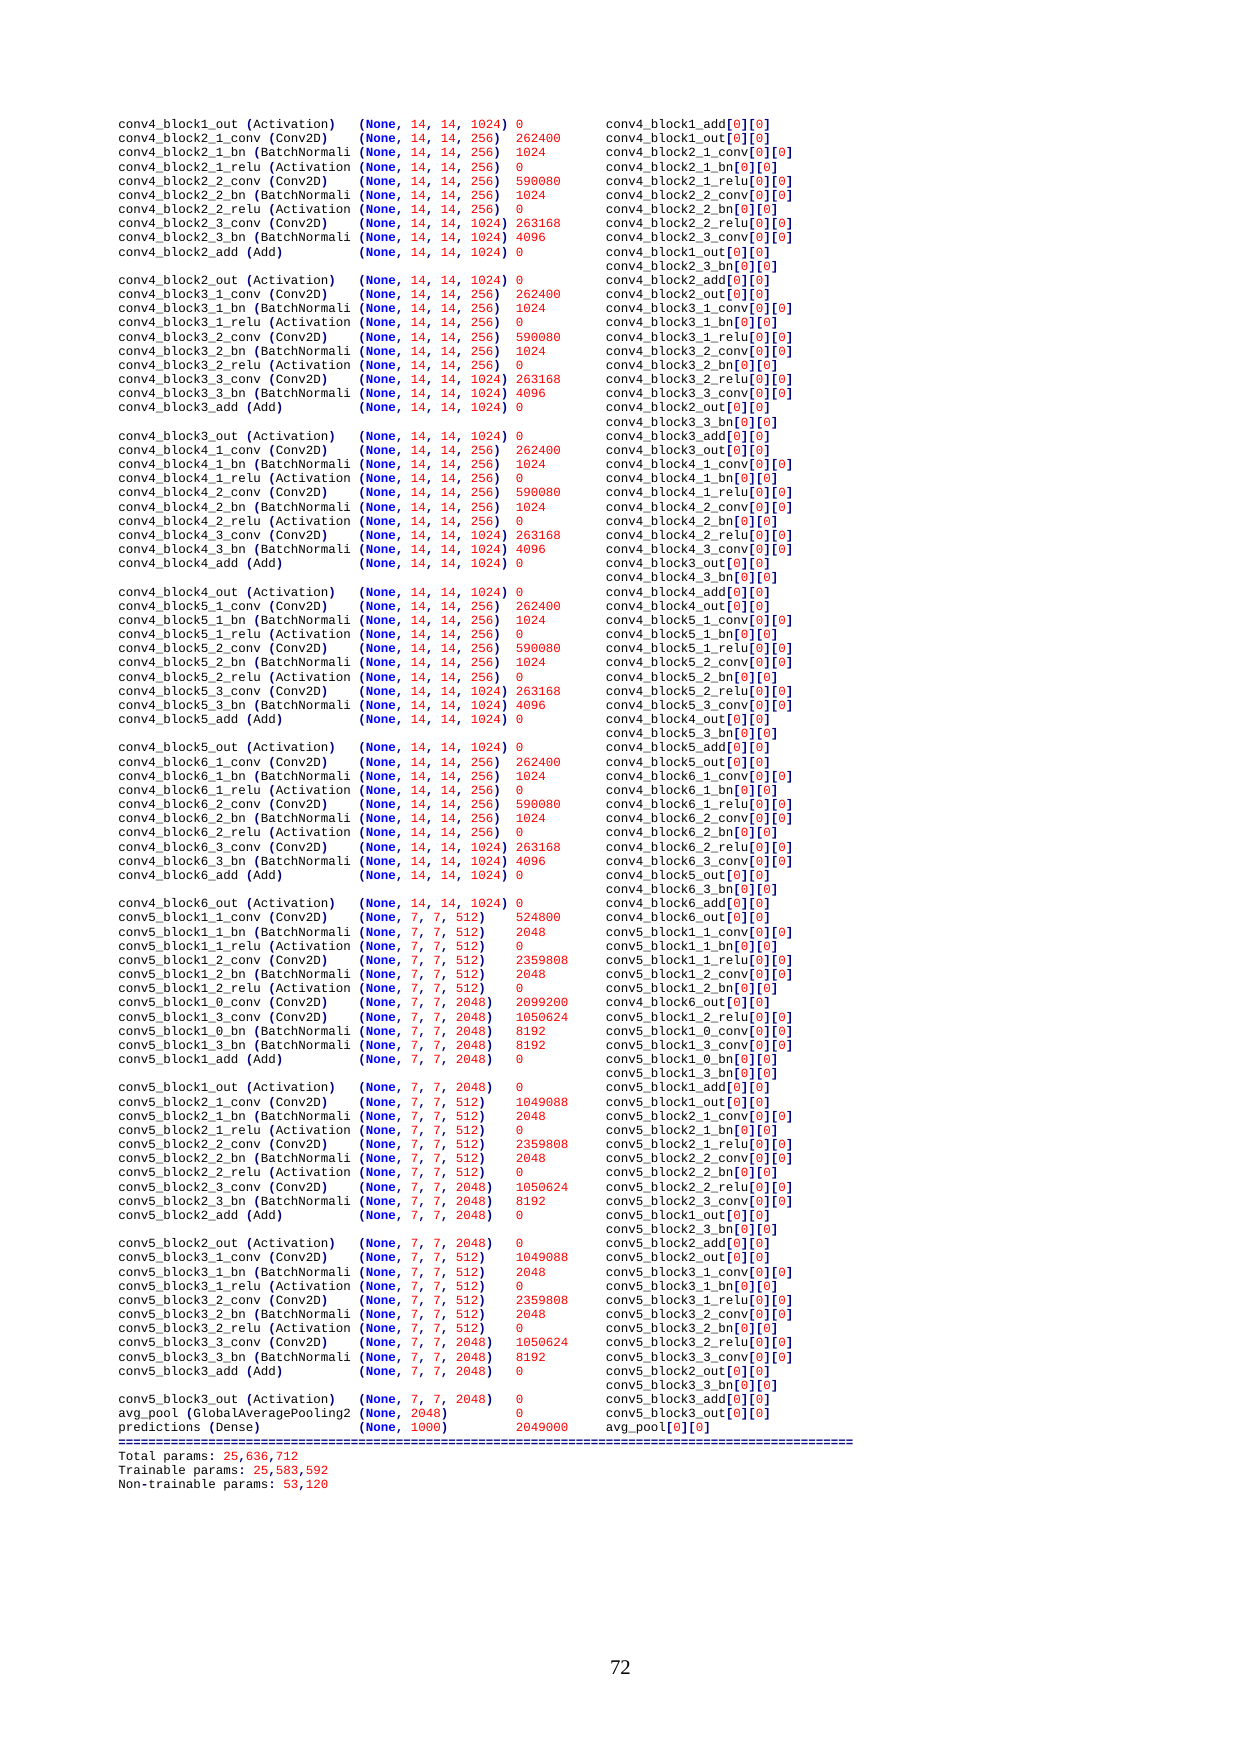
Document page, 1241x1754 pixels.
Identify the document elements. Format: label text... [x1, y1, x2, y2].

text conv5_block2_add (Add) (None, 7, 7, 2048) 0 conv5_block1_out[0][0] [118, 1209, 1122, 1223]
text conv5_block2_3_bn (BatchNormali (None, 7, 7, 2048) 8192 conv5_block2_3_conv[0][0] [118, 1195, 1122, 1209]
text conv5_block3_3_bn[0][0] [118, 1379, 1122, 1393]
text conv5_block1_2_relu (Activation (None, 7, 7, 512) 0 conv5_block1_2_bn[0][0] [118, 982, 1122, 996]
text conv4_block2_3_bn (BatchNormali (None, 14, 14, 1024) 4096 conv4_block2_3_conv[0][0] [118, 231, 1122, 246]
text conv4_block1_out (Activation) (None, 14, 14, 1024) 0 conv4_block1_add[0][0] [118, 118, 1122, 132]
text conv5_block2_2_conv (Conv2D) (None, 7, 7, 512) 2359808 conv5_block2_1_relu[0][0] [118, 1138, 1122, 1152]
text conv5_block3_2_relu (Activation (None, 7, 7, 512) 0 conv5_block3_2_bn[0][0] [118, 1322, 1122, 1336]
text conv5_block1_0_bn (BatchNormali (None, 7, 7, 2048) 8192 conv5_block1_0_conv[0][0] [118, 1025, 1122, 1039]
text conv5_block2_1_bn (BatchNormali (None, 7, 7, 512) 2048 conv5_block2_1_conv[0][0] [118, 1110, 1122, 1124]
text conv4_block2_1_conv (Conv2D) (None, 14, 14, 256) 262400 conv4_block1_out[0][0] [118, 132, 1122, 146]
text conv4_block5_2_bn (BatchNormali (None, 14, 14, 256) 1024 conv4_block5_2_conv[0][0] [118, 656, 1122, 671]
text conv5_block1_3_conv (Conv2D) (None, 7, 7, 2048) 1050624 conv5_block1_2_relu[0][0] [118, 1011, 1122, 1025]
text conv4_block6_3_bn[0][0] [118, 883, 1122, 897]
text conv4_block2_3_bn[0][0] [118, 260, 1122, 274]
text conv5_block1_3_bn (BatchNormali (None, 7, 7, 2048) 8192 conv5_block1_3_conv[0][0] [118, 1039, 1122, 1053]
text conv4_block3_2_conv (Conv2D) (None, 14, 14, 256) 590080 conv4_block3_1_relu[0][0] [118, 331, 1122, 345]
text conv4_block5_2_conv (Conv2D) (None, 14, 14, 256) 590080 conv4_block5_1_relu[0][0] [118, 642, 1122, 656]
text conv5_block3_out (Activation) (None, 7, 7, 2048) 0 conv5_block3_add[0][0] [118, 1393, 1122, 1407]
text Trainable params: 25,583,592 [118, 1464, 1122, 1478]
text conv4_block3_2_relu (Activation (None, 14, 14, 256) 0 conv4_block3_2_bn[0][0] [118, 359, 1122, 373]
text conv5_block1_1_conv (Conv2D) (None, 7, 7, 512) 524800 conv4_block6_out[0][0] [118, 911, 1122, 926]
text conv5_block2_3_bn[0][0] [118, 1223, 1122, 1237]
text conv4_block6_1_conv (Conv2D) (None, 14, 14, 256) 262400 conv4_block5_out[0][0] [118, 756, 1122, 770]
text conv4_block6_2_conv (Conv2D) (None, 14, 14, 256) 590080 conv4_block6_1_relu[0][0] [118, 798, 1122, 812]
text conv4_block4_2_bn (BatchNormali (None, 14, 14, 256) 1024 conv4_block4_2_conv[0][0] [118, 501, 1122, 515]
text conv5_block1_1_bn (BatchNormali (None, 7, 7, 512) 2048 conv5_block1_1_conv[0][0] [118, 926, 1122, 940]
text conv5_block2_out (Activation) (None, 7, 7, 2048) 0 conv5_block2_add[0][0] [118, 1237, 1122, 1251]
text conv5_block1_3_bn[0][0] [118, 1067, 1122, 1081]
text conv4_block4_1_bn (BatchNormali (None, 14, 14, 256) 1024 conv4_block4_1_conv[0][0] [118, 458, 1122, 472]
text conv4_block2_2_conv (Conv2D) (None, 14, 14, 256) 590080 conv4_block2_1_relu[0][0] [118, 175, 1122, 189]
text conv4_block4_3_conv (Conv2D) (None, 14, 14, 1024) 263168 conv4_block4_2_relu[0][0] [118, 529, 1122, 543]
text conv4_block3_add (Add) (None, 14, 14, 1024) 0 conv4_block2_out[0][0] [118, 401, 1122, 416]
text conv4_block6_3_conv (Conv2D) (None, 14, 14, 1024) 263168 conv4_block6_2_relu[0][0] [118, 841, 1122, 855]
text ================================================================================================== [118, 1436, 1122, 1450]
text conv4_block3_3_conv (Conv2D) (None, 14, 14, 1024) 263168 conv4_block3_2_relu[0][0] [118, 373, 1122, 387]
text conv4_block3_3_bn (BatchNormali (None, 14, 14, 1024) 4096 conv4_block3_3_conv[0][0] [118, 387, 1122, 401]
text conv4_block2_3_conv (Conv2D) (None, 14, 14, 1024) 263168 conv4_block2_2_relu[0][0] [118, 217, 1122, 231]
text conv4_block4_1_conv (Conv2D) (None, 14, 14, 256) 262400 conv4_block3_out[0][0] [118, 444, 1122, 458]
text conv4_block6_1_relu (Activation (None, 14, 14, 256) 0 conv4_block6_1_bn[0][0] [118, 784, 1122, 798]
text conv5_block1_0_conv (Conv2D) (None, 7, 7, 2048) 2099200 conv4_block6_out[0][0] [118, 996, 1122, 1011]
text conv4_block3_2_bn (BatchNormali (None, 14, 14, 256) 1024 conv4_block3_2_conv[0][0] [118, 345, 1122, 359]
text conv4_block2_2_relu (Activation (None, 14, 14, 256) 0 conv4_block2_2_bn[0][0] [118, 203, 1122, 217]
text conv4_block6_add (Add) (None, 14, 14, 1024) 0 conv4_block5_out[0][0] [118, 869, 1122, 883]
text conv4_block4_add (Add) (None, 14, 14, 1024) 0 conv4_block3_out[0][0] [118, 557, 1122, 571]
text conv4_block3_1_conv (Conv2D) (None, 14, 14, 256) 262400 conv4_block2_out[0][0] [118, 288, 1122, 302]
text Total params: 25,636,712 [118, 1450, 1122, 1464]
text conv5_block2_1_conv (Conv2D) (None, 7, 7, 512) 1049088 conv5_block1_out[0][0] [118, 1096, 1122, 1110]
text conv4_block4_3_bn[0][0] [118, 571, 1122, 586]
text conv4_block5_3_bn[0][0] [118, 727, 1122, 741]
text conv4_block2_2_bn (BatchNormali (None, 14, 14, 256) 1024 conv4_block2_2_conv[0][0] [118, 189, 1122, 203]
text conv4_block5_1_conv (Conv2D) (None, 14, 14, 256) 262400 conv4_block4_out[0][0] [118, 600, 1122, 614]
text conv4_block2_1_bn (BatchNormali (None, 14, 14, 256) 1024 conv4_block2_1_conv[0][0] [118, 146, 1122, 161]
text conv5_block1_add (Add) (None, 7, 7, 2048) 0 conv5_block1_0_bn[0][0] [118, 1053, 1122, 1067]
text conv4_block5_1_bn (BatchNormali (None, 14, 14, 256) 1024 conv4_block5_1_conv[0][0] [118, 614, 1122, 628]
text conv5_block3_1_relu (Activation (None, 7, 7, 512) 0 conv5_block3_1_bn[0][0] [118, 1280, 1122, 1294]
text conv4_block4_1_relu (Activation (None, 14, 14, 256) 0 conv4_block4_1_bn[0][0] [118, 472, 1122, 486]
text conv4_block6_2_bn (BatchNormali (None, 14, 14, 256) 1024 conv4_block6_2_conv[0][0] [118, 812, 1122, 826]
text conv4_block5_1_relu (Activation (None, 14, 14, 256) 0 conv4_block5_1_bn[0][0] [118, 628, 1122, 642]
text conv4_block6_3_bn (BatchNormali (None, 14, 14, 1024) 4096 conv4_block6_3_conv[0][0] [118, 855, 1122, 869]
text predictions (Dense) (None, 1000) 2049000 avg_pool[0][0] [118, 1421, 1122, 1436]
text conv4_block3_1_relu (Activation (None, 14, 14, 256) 0 conv4_block3_1_bn[0][0] [118, 316, 1122, 331]
text conv4_block5_out (Activation) (None, 14, 14, 1024) 0 conv4_block5_add[0][0] [118, 741, 1122, 756]
text conv5_block3_2_conv (Conv2D) (None, 7, 7, 512) 2359808 conv5_block3_1_relu[0][0] [118, 1294, 1122, 1308]
text conv4_block6_1_bn (BatchNormali (None, 14, 14, 256) 1024 conv4_block6_1_conv[0][0] [118, 770, 1122, 784]
text conv5_block1_2_bn (BatchNormali (None, 7, 7, 512) 2048 conv5_block1_2_conv[0][0] [118, 968, 1122, 982]
text conv5_block2_2_bn (BatchNormali (None, 7, 7, 512) 2048 conv5_block2_2_conv[0][0] [118, 1152, 1122, 1166]
text avg_pool (GlobalAveragePooling2 (None, 2048) 0 conv5_block3_out[0][0] [118, 1407, 1122, 1421]
text conv4_block4_2_conv (Conv2D) (None, 14, 14, 256) 590080 conv4_block4_1_relu[0][0] [118, 486, 1122, 501]
text conv4_block2_out (Activation) (None, 14, 14, 1024) 0 conv4_block2_add[0][0] [118, 274, 1122, 288]
text conv4_block2_1_relu (Activation (None, 14, 14, 256) 0 conv4_block2_1_bn[0][0] [118, 161, 1122, 175]
text conv4_block6_out (Activation) (None, 14, 14, 1024) 0 conv4_block6_add[0][0] [118, 897, 1122, 911]
text conv4_block5_2_relu (Activation (None, 14, 14, 256) 0 conv4_block5_2_bn[0][0] [118, 671, 1122, 685]
text conv5_block2_3_conv (Conv2D) (None, 7, 7, 2048) 1050624 conv5_block2_2_relu[0][0] [118, 1181, 1122, 1195]
text conv4_block5_add (Add) (None, 14, 14, 1024) 0 conv4_block4_out[0][0] [118, 713, 1122, 727]
text conv5_block2_2_relu (Activation (None, 7, 7, 512) 0 conv5_block2_2_bn[0][0] [118, 1166, 1122, 1181]
text conv5_block3_2_bn (BatchNormali (None, 7, 7, 512) 2048 conv5_block3_2_conv[0][0] [118, 1308, 1122, 1322]
text conv4_block3_1_bn (BatchNormali (None, 14, 14, 256) 1024 conv4_block3_1_conv[0][0] [118, 302, 1122, 316]
text conv5_block3_3_bn (BatchNormali (None, 7, 7, 2048) 8192 conv5_block3_3_conv[0][0] [118, 1351, 1122, 1365]
text conv5_block1_2_conv (Conv2D) (None, 7, 7, 512) 2359808 conv5_block1_1_relu[0][0] [118, 954, 1122, 968]
text conv4_block4_3_bn (BatchNormali (None, 14, 14, 1024) 4096 conv4_block4_3_conv[0][0] [118, 543, 1122, 557]
text conv5_block3_1_bn (BatchNormali (None, 7, 7, 512) 2048 conv5_block3_1_conv[0][0] [118, 1266, 1122, 1280]
text conv4_block3_3_bn[0][0] [118, 416, 1122, 430]
text conv5_block2_1_relu (Activation (None, 7, 7, 512) 0 conv5_block2_1_bn[0][0] [118, 1124, 1122, 1138]
text conv5_block1_1_relu (Activation (None, 7, 7, 512) 0 conv5_block1_1_bn[0][0] [118, 940, 1122, 954]
text conv4_block4_out (Activation) (None, 14, 14, 1024) 0 conv4_block4_add[0][0] [118, 586, 1122, 600]
text conv4_block5_3_bn (BatchNormali (None, 14, 14, 1024) 4096 conv4_block5_3_conv[0][0] [118, 699, 1122, 713]
text Non-trainable params: 53,120 [118, 1478, 1122, 1492]
text conv5_block3_3_conv (Conv2D) (None, 7, 7, 2048) 1050624 conv5_block3_2_relu[0][0] [118, 1336, 1122, 1351]
text conv4_block4_2_relu (Activation (None, 14, 14, 256) 0 conv4_block4_2_bn[0][0] [118, 515, 1122, 529]
text conv5_block1_out (Activation) (None, 7, 7, 2048) 0 conv5_block1_add[0][0] [118, 1081, 1122, 1096]
text conv5_block3_add (Add) (None, 7, 7, 2048) 0 conv5_block2_out[0][0] [118, 1365, 1122, 1379]
text conv4_block2_add (Add) (None, 14, 14, 1024) 0 conv4_block1_out[0][0] [118, 246, 1122, 260]
text conv4_block6_2_relu (Activation (None, 14, 14, 256) 0 conv4_block6_2_bn[0][0] [118, 826, 1122, 841]
text conv4_block3_out (Activation) (None, 14, 14, 1024) 0 conv4_block3_add[0][0] [118, 430, 1122, 444]
text conv4_block5_3_conv (Conv2D) (None, 14, 14, 1024) 263168 conv4_block5_2_relu[0][0] [118, 685, 1122, 699]
text conv5_block3_1_conv (Conv2D) (None, 7, 7, 512) 1049088 conv5_block2_out[0][0] [118, 1251, 1122, 1266]
